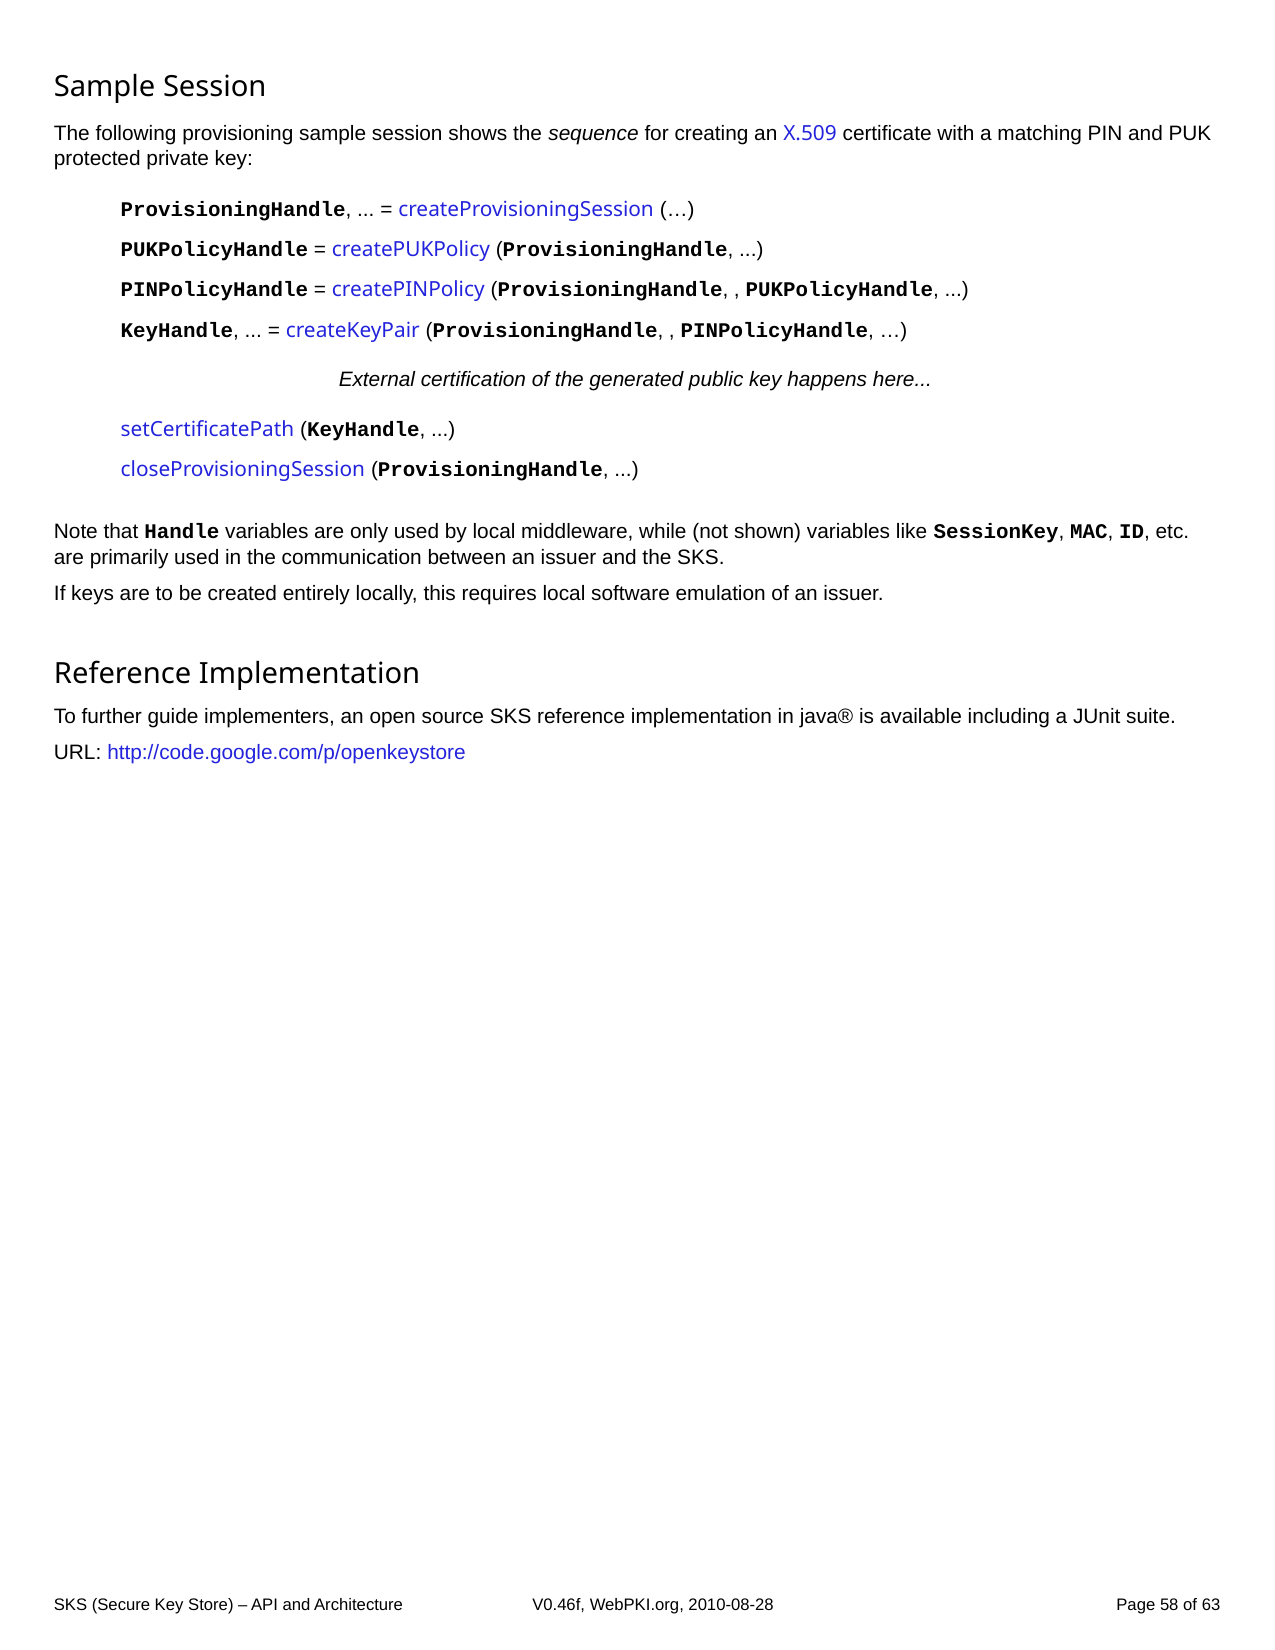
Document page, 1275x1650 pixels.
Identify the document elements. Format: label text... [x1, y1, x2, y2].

text closeProvisioningSession (ProvisioningHandle, ...) [120, 454, 1221, 483]
text PUKPolicyHandle = createPUKPolicy (ProvisioningHandle, ...) [120, 234, 1221, 263]
subtitle Reference Implementation [54, 652, 1221, 692]
text Note that Handle variables are only used by local middleware, while (not shown) variables like SessionKey, MAC, ID, etc. are primarily used in the communication between an issuer and the SKS. [54, 495, 1221, 569]
text External certification of the generated public key happens here... [52, 367, 1221, 391]
text URL: http://code.google.com/p/openkeystore [54, 740, 1221, 764]
text If keys are to be created entirely locally, this requires local software emulation of an issuer. [54, 580, 1221, 604]
text setCertificatePath (KeyHandle, ...) [120, 414, 1221, 443]
subtitle Sample Session [54, 66, 1221, 105]
text KeyHandle, ... = createKeyPair (ProvisioningHandle, , PINPolicyHandle, …) [120, 315, 1221, 343]
text ProvisioningHandle, ... = createProvisioningSession (…) [120, 194, 1221, 222]
text PINPolicyHandle = createPINPolicy (ProvisioningHandle, , PUKPolicyHandle, ...) [120, 274, 1221, 303]
text To further guide implementers, an open source SKS reference implementation in java® is available including a JUnit suite. [54, 704, 1221, 728]
text The following provisioning sample session shows the sequence for creating an X.509 certificate with a matching PIN and PUK protected private key: [54, 118, 1221, 170]
